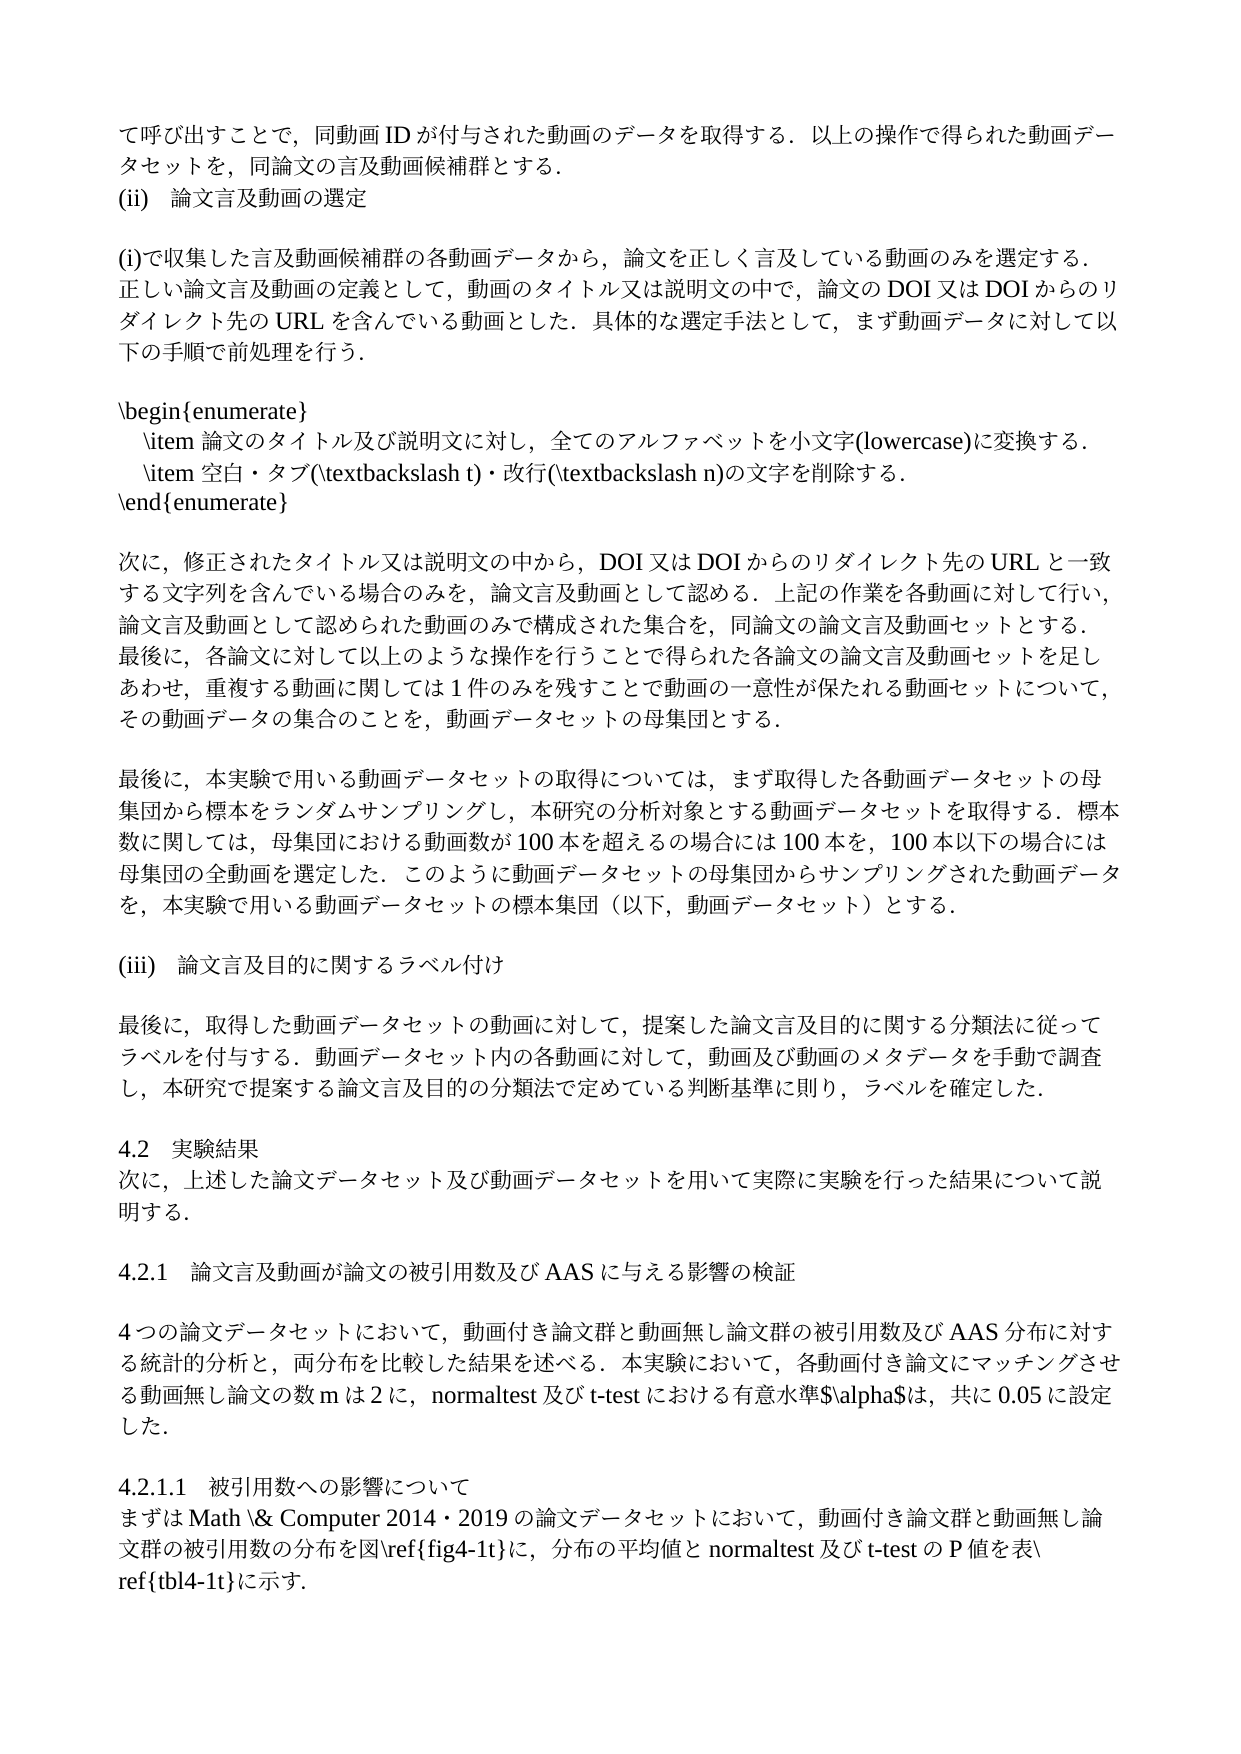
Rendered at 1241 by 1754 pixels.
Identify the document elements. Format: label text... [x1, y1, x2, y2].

text て呼び出すことで，同動画IDが付与された動画のデータを取得する．以上の操作で得られた動画データセットを，同論文の言及動画候補群とする． [118, 118, 1122, 181]
text 次に，上述した論文データセット及び動画データセットを用いて実際に実験を行った結果について説明する． [118, 1163, 1122, 1226]
text 4.2 実験結果 [118, 1132, 1122, 1163]
text 最後に，取得した動画データセットの動画に対して，提案した論文言及目的に関する分類法に従ってラベルを付与する．動画データセット内の各動画に対して，動画及び動画のメタデータを手動で調査し，本研究で提案する論文言及目的の分類法で定めている判断基準に則り，ラベルを確定した． [118, 1009, 1122, 1103]
text 次に，修正されたタイトル又は説明文の中から，DOI又はDOIからのリダイレクト先のURLと一致する文字列を含んでいる場合のみを，論文言及動画として認める．上記の作業を各動画に対して行い，論文言及動画として認められた動画のみで構成された集合を，同論文の論文言及動画セットとする．最後に，各論文に対して以上のような操作を行うことで得られた各論文の論文言及動画セットを足しあわせ，重複する動画に関しては1件のみを残すことで動画の一意性が保たれる動画セットについて，その動画データの集合のことを，動画データセットの母集団とする． [118, 545, 1122, 734]
text (ii) 論文言及動画の選定 [118, 181, 1122, 212]
text 4.2.1.1 被引用数への影響について [118, 1470, 1122, 1501]
text \item 空白・タブ(\textbackslash t)・改行(\textbackslash n)の文字を削除する． [118, 456, 1122, 487]
text \end{enumerate} [118, 487, 1122, 516]
text 4つの論文データセットにおいて，動画付き論文群と動画無し論文群の被引用数及びAAS分布に対する統計的分析と，両分布を比較した結果を述べる．本実験において，各動画付き論文にマッチングさせる動画無し論文の数mは2に，normaltest及びt-testにおける有意水準$\alpha$は，共に0.05に設定した． [118, 1315, 1122, 1441]
text (i)で収集した言及動画候補群の各動画データから，論文を正しく言及している動画のみを選定する．正しい論文言及動画の定義として，動画のタイトル又は説明文の中で，論文のDOI又はDOIからのリダイレクト先のURLを含んでいる動画とした．具体的な選定手法として，まず動画データに対して以下の手順で前処理を行う． [118, 241, 1122, 367]
text (iii) 論文言及目的に関するラベル付け [118, 948, 1122, 980]
text 最後に，本実験で用いる動画データセットの取得については，まず取得した各動画データセットの母集団から標本をランダムサンプリングし，本研究の分析対象とする動画データセットを取得する．標本数に関しては，母集団における動画数が100本を超えるの場合には100本を，100本以下の場合には母集団の全動画を選定した．このように動画データセットの母集団からサンプリングされた動画データを，本実験で用いる動画データセットの標本集団（以下，動画データセット）とする． [118, 762, 1122, 920]
text \begin{enumerate} [118, 396, 1122, 424]
text 4.2.1 論文言及動画が論文の被引用数及びAASに与える影響の検証 [118, 1255, 1122, 1286]
text まずはMath \& Computer 2014・2019の論文データセットにおいて，動画付き論文群と動画無し論文群の被引用数の分布を図\ref{fig4-1t}に，分布の平均値とnormaltest及びt-testのP値を表\ref{tbl4-1t}に示す． [118, 1501, 1122, 1596]
text \item 論文のタイトル及び説明文に対し，全てのアルファベットを小文字(lowercase)に変換する． [118, 424, 1122, 456]
